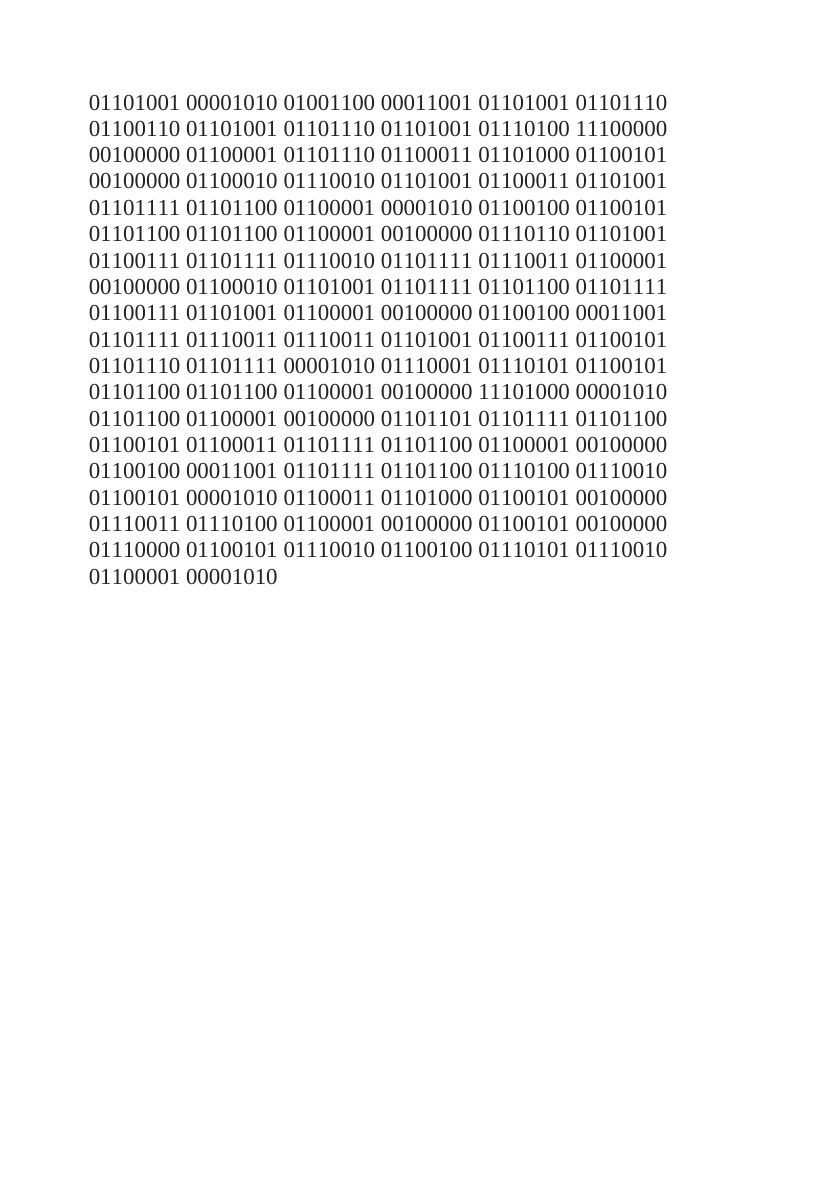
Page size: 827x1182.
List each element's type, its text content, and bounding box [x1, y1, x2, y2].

text 01101001 00001010 01001100 00011001 01101001 01101110 01100110 01101001 01101110 01101001 01110100 11100000 00100000 01100001 01101110 01100011 01101000 01100101 00100000 01100010 01110010 01101001 01100011 01101001 01101111 01101100 01100001 00001010 01100100 01100101 01101100 01101100 01100001 00100000 01110110 01101001 01100111 01101111 01110010 01101111 01110011 01100001 00100000 01100010 01101001 01101111 01101100 01101111 01100111 01101001 01100001 00100000 01100100 00011001 01101111 01110011 01110011 01101001 01100111 01100101 01101110 01101111 00001010 01110001 01110101 01100101 01101100 01101100 01100001 00100000 11101000 00001010 01101100 01100001 00100000 01101101 01101111 01101100 01100101 01100011 01101111 01101100 01100001 00100000 01100100 00011001 01101111 01101100 01110100 01110010 01100101 00001010 01100011 01101000 01100101 00100000 01110011 01110100 01100001 00100000 01100101 00100000 01110000 01100101 01110010 01100100 01110101 01110010 01100001 00001010 [88, 88, 738, 589]
